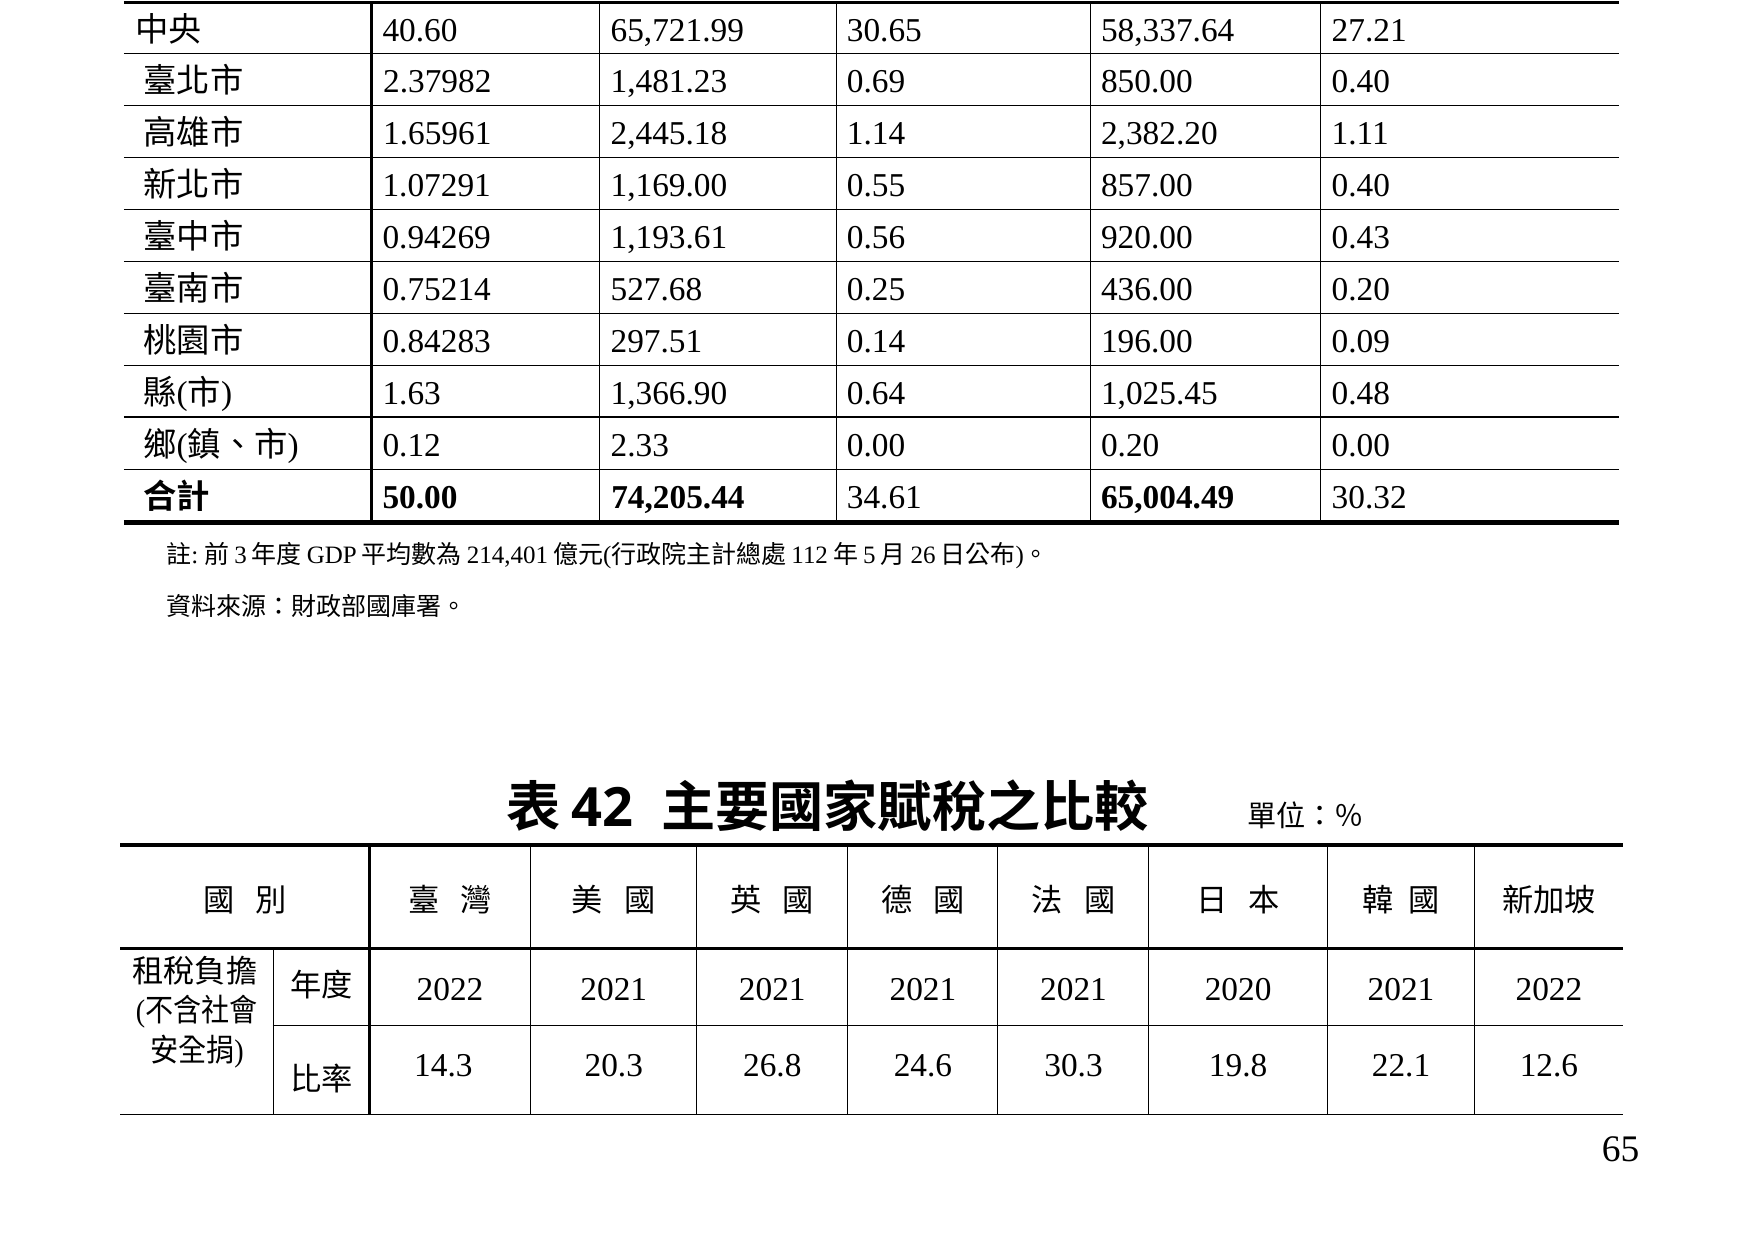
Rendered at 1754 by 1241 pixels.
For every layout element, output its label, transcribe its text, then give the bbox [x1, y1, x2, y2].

table_cell 0.48 [1321, 366, 1619, 416]
table_cell 0.43 [1321, 210, 1619, 261]
table_cell 20.3 [531, 1026, 696, 1114]
text 資料來源：財政部國庫署。 [166, 588, 1598, 622]
table_cell 436.00 [1091, 262, 1320, 312]
table_cell 2,445.18 [600, 106, 836, 157]
table_cell 0.56 [837, 210, 1090, 261]
table_cell 年度 [274, 950, 368, 1025]
table_cell 1,366.90 [600, 366, 836, 416]
table_cell 30.32 [1321, 470, 1619, 520]
table_cell 1,025.45 [1091, 366, 1320, 416]
table_cell 2020 [1149, 950, 1327, 1025]
table_cell 0.12 [373, 418, 599, 468]
table_cell 0.20 [1091, 418, 1320, 468]
table_cell 臺北市 [124, 54, 370, 104]
table_cell 19.8 [1149, 1026, 1327, 1114]
table_cell 2,382.20 [1091, 106, 1320, 157]
table_cell 920.00 [1091, 210, 1320, 261]
table_cell 1.63 [373, 366, 599, 416]
table_header 英 國 [697, 847, 847, 947]
table_cell 2021 [1328, 950, 1474, 1025]
table_cell 857.00 [1091, 158, 1320, 208]
table_cell 合計 [124, 470, 370, 520]
table_cell 0.00 [1321, 418, 1619, 468]
table_cell 50.00 [373, 470, 599, 520]
table_cell 1.14 [837, 106, 1090, 157]
table_cell 2021 [998, 950, 1148, 1025]
table_cell 850.00 [1091, 54, 1320, 104]
table_cell 1,169.00 [600, 158, 836, 208]
table_cell 新北市 [124, 158, 370, 208]
table_cell 65,721.99 [600, 4, 836, 53]
table_cell 臺中市 [124, 210, 370, 261]
table_header 法 國 [998, 847, 1148, 947]
table_cell 30.65 [837, 4, 1090, 53]
table_cell 高雄市 [124, 106, 370, 157]
table_cell 34.61 [837, 470, 1090, 520]
table_cell 0.20 [1321, 262, 1619, 312]
table_cell 臺南市 [124, 262, 370, 312]
table_cell 2022 [371, 950, 530, 1025]
table_cell 2.33 [600, 418, 836, 468]
table_cell 0.84283 [373, 314, 599, 364]
table_cell 65,004.49 [1091, 470, 1320, 520]
table_cell 1,481.23 [600, 54, 836, 104]
table_cell 2.37982 [373, 54, 599, 104]
table_cell 鄉(鎮、市) [124, 418, 370, 468]
table_header 日 本 [1149, 847, 1327, 947]
table_cell 租稅負擔(不含社會安全捐) [120, 950, 273, 1114]
table_cell 58,337.64 [1091, 4, 1320, 53]
text 註: 前3年度GDP平均數為214,401億元(行政院主計總處112年5月26日公布)。 [166, 536, 1598, 570]
table_cell 527.68 [600, 262, 836, 312]
table_header 美 國 [531, 847, 696, 947]
table_cell 14.3 [371, 1026, 530, 1114]
table_cell 0.69 [837, 54, 1090, 104]
table_cell 0.14 [837, 314, 1090, 364]
table_cell 27.21 [1321, 4, 1619, 53]
table_cell 1.11 [1321, 106, 1619, 157]
table_cell 縣(市) [124, 366, 370, 416]
table_cell 22.1 [1328, 1026, 1474, 1114]
table_cell 0.94269 [373, 210, 599, 261]
table_cell 24.6 [848, 1026, 997, 1114]
table_cell 2021 [697, 950, 847, 1025]
table_cell 196.00 [1091, 314, 1320, 364]
table_cell 0.55 [837, 158, 1090, 208]
table_cell 比率 [274, 1026, 368, 1114]
table_cell 26.8 [697, 1026, 847, 1114]
table_header 國 別 [120, 847, 368, 947]
table_cell 2021 [848, 950, 997, 1025]
table_cell 30.3 [998, 1026, 1148, 1114]
table_cell 1.65961 [373, 106, 599, 157]
table_cell 0.75214 [373, 262, 599, 312]
table_cell 297.51 [600, 314, 836, 364]
table_cell 0.40 [1321, 54, 1619, 104]
table_cell 40.60 [373, 4, 599, 53]
table_cell 0.09 [1321, 314, 1619, 364]
table_cell 12.6 [1475, 1026, 1622, 1114]
table_cell 2021 [531, 950, 696, 1025]
table_header 臺 灣 [371, 847, 530, 947]
table_cell 74,205.44 [600, 470, 836, 520]
table_cell 0.64 [837, 366, 1090, 416]
table_cell 中央 [124, 4, 370, 53]
table_cell 1,193.61 [600, 210, 836, 261]
table_cell 0.00 [837, 418, 1090, 468]
table_cell 桃園市 [124, 314, 370, 364]
table_header 德 國 [848, 847, 997, 947]
table_cell 1.07291 [373, 158, 599, 208]
subtitle 表42 主要國家賦稅之比較 單位：％ [103, 768, 1639, 843]
table_cell 0.25 [837, 262, 1090, 312]
table_header 新加坡 [1475, 847, 1622, 947]
table_cell 2022 [1475, 950, 1622, 1025]
table_cell 0.40 [1321, 158, 1619, 208]
table_header 韓 國 [1328, 847, 1474, 947]
